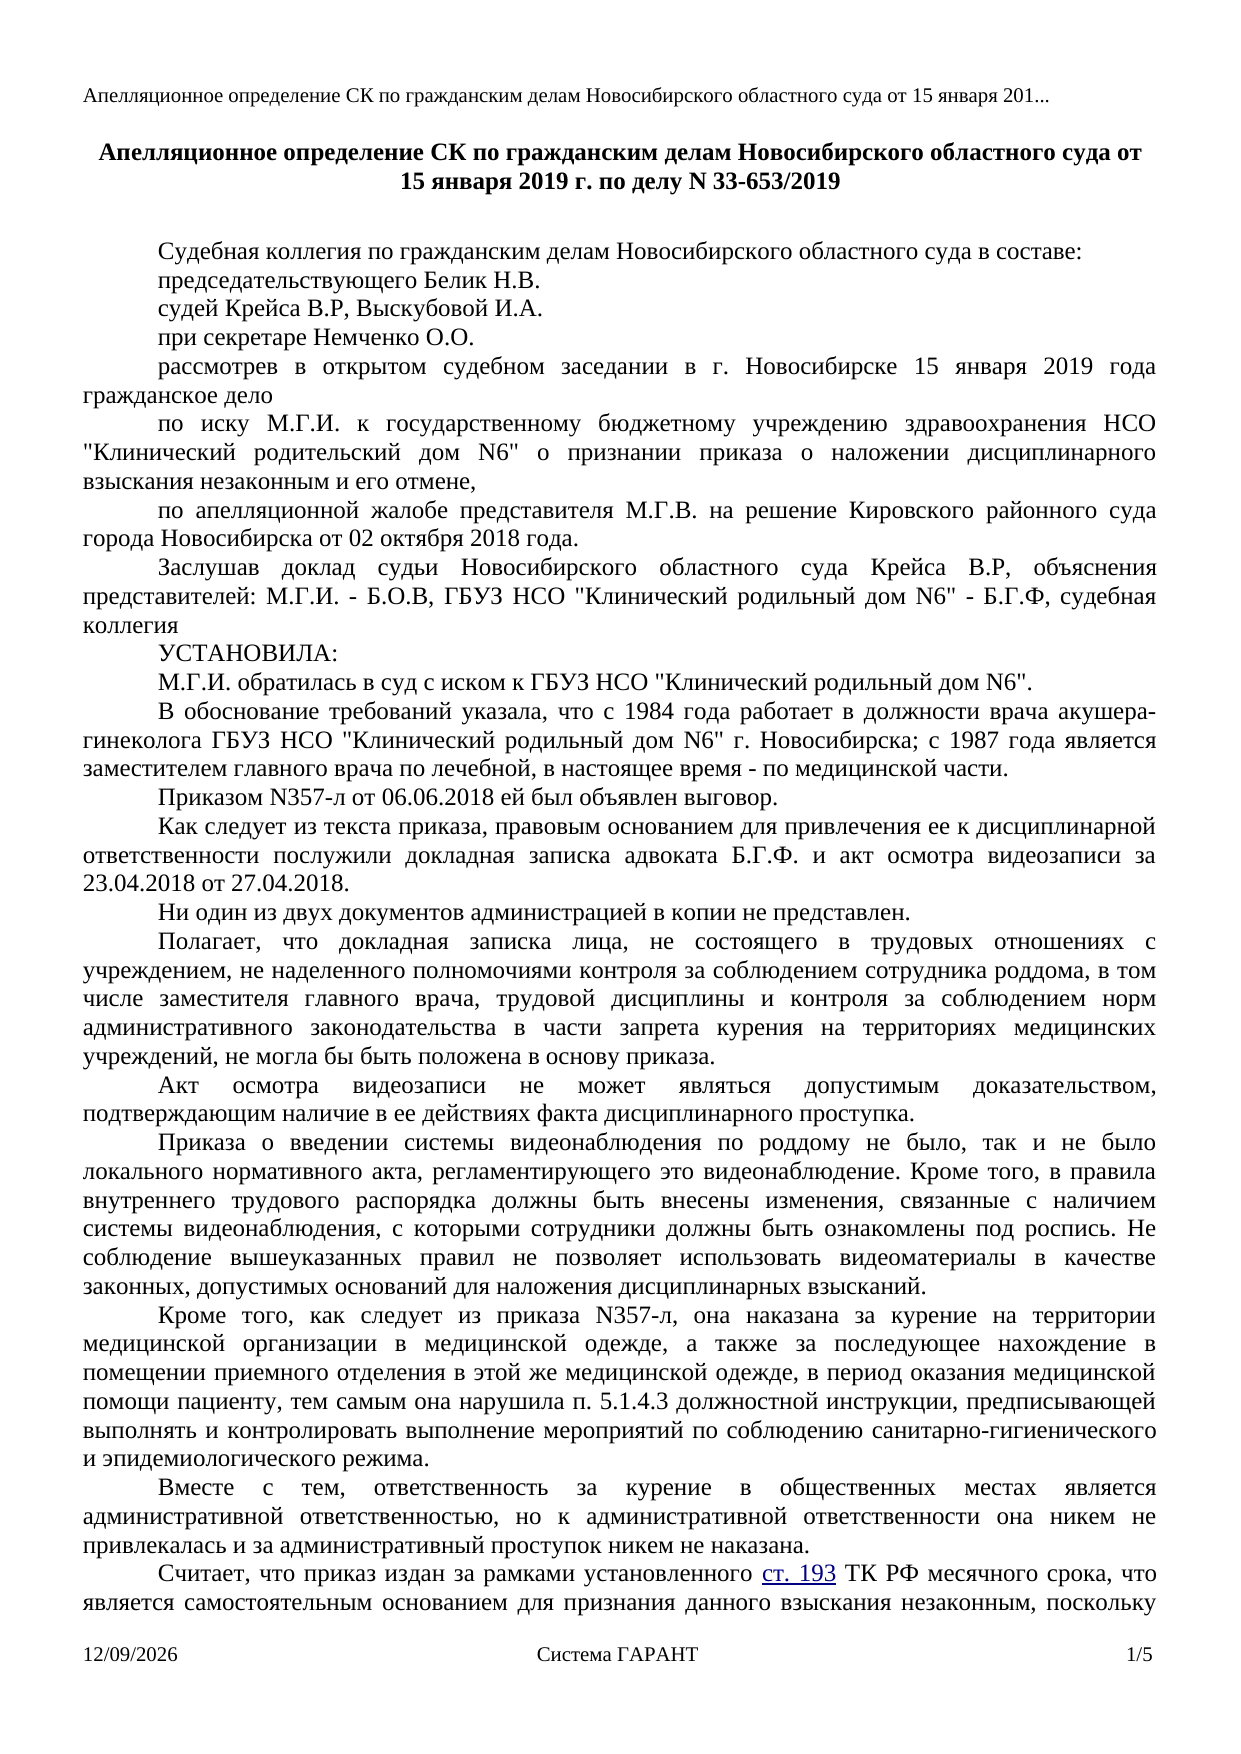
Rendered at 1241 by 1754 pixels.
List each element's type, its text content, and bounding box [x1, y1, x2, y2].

text УСТАНОВИЛА: [83, 638, 1157, 667]
text Судебная коллегия по гражданским делам Новосибирского областного суда в составе: [83, 236, 1157, 265]
text М.Г.И. обратилась в суд с иском к ГБУЗ НСО "Клинический родильный дом N6". [83, 667, 1157, 696]
text Считает, что приказ издан за рамками установленного ст. 193 ТК РФ месячного срока, что является самостоятельным основанием для признания данного взыскания незаконным, поскольку [83, 1558, 1157, 1616]
text Акт осмотра видеозаписи не может являться допустимым доказательством, подтверждающим наличие в ее действиях факта дисциплинарного проступка. [83, 1070, 1157, 1127]
text Как следует из текста приказа, правовым основанием для привлечения ее к дисциплинарной ответственности послужили докладная записка адвоката Б.Г.Ф. и акт осмотра видеозаписи за 23.04.2018 от 27.04.2018. [83, 811, 1157, 897]
text Приказа о введении системы видеонаблюдения по роддому не было, так и не было локального нормативного акта, регламентирующего это видеонаблюдение. Кроме того, в правила внутреннего трудового распорядка должны быть внесены изменения, связанные с наличием системы видеонаблюдения, с которыми сотрудники должны быть ознакомлены под роспись. Не соблюдение вышеуказанных правил не позволяет использовать видеоматериалы в качестве законных, допустимых оснований для наложения дисциплинарных взысканий. [83, 1127, 1157, 1300]
text Заслушав доклад судьи Новосибирского областного суда Крейса В.Р, объяснения представителей: М.Г.И. - Б.О.В, ГБУЗ НСО "Клинический родильный дом N6" - Б.Г.Ф, судебная коллегия [83, 552, 1157, 638]
text Кроме того, как следует из приказа N357-л, она наказана за курение на территории медицинской организации в медицинской одежде, а также за последующее нахождение в помещении приемного отделения в этой же медицинской одежде, в период оказания медицинской помощи пациенту, тем самым она нарушила п. 5.1.4.3 должностной инструкции, предписывающей выполнять и контролировать выполнение мероприятий по соблюдению санитарно-гигиенического и эпидемиологического режима. [83, 1300, 1157, 1472]
text Приказом N357-л от 06.06.2018 ей был объявлен выговор. [83, 782, 1157, 811]
text судей Крейса В.Р, Выскубовой И.А. [83, 293, 1157, 322]
text Ни один из двух документов администрацией в копии не представлен. [83, 897, 1157, 926]
text Вместе с тем, ответственность за курение в общественных местах является административной ответственностью, но к административной ответственности она никем не привлекалась и за административный проступок никем не наказана. [83, 1472, 1157, 1558]
text по апелляционной жалобе представителя М.Г.В. на решение Кировского районного суда города Новосибирска от 02 октября 2018 года. [83, 495, 1157, 552]
text при секретаре Немченко О.О. [83, 322, 1157, 351]
text В обоснование требований указала, что с 1984 года работает в должности врача акушера-гинеколога ГБУЗ НСО "Клинический родильный дом N6" г. Новосибирска; с 1987 года является заместителем главного врача по лечебной, в настоящее время - по медицинской части. [83, 696, 1157, 782]
text по иску М.Г.И. к государственному бюджетному учреждению здравоохранения НСО "Клинический родительский дом N6" о признании приказа о наложении дисциплинарного взыскания незаконным и его отмене, [83, 408, 1157, 495]
text председательствующего Белик Н.В. [83, 265, 1157, 293]
text рассмотрев в открытом судебном заседании в г. Новосибирске 15 января 2019 года гражданское дело [83, 351, 1157, 408]
subtitle Апелляционное определение СК по гражданским делам Новосибирского областного суда от 15 января 2019 г. по делу N 33-653/2019 [83, 137, 1157, 195]
text Полагает, что докладная записка лица, не состоящего в трудовых отношениях с учреждением, не наделенного полномочиями контроля за соблюдением сотрудника роддома, в том числе заместителя главного врача, трудовой дисциплины и контроля за соблюдением норм административного законодательства в части запрета курения на территориях медицинских учреждений, не могла бы быть положена в основу приказа. [83, 926, 1157, 1070]
